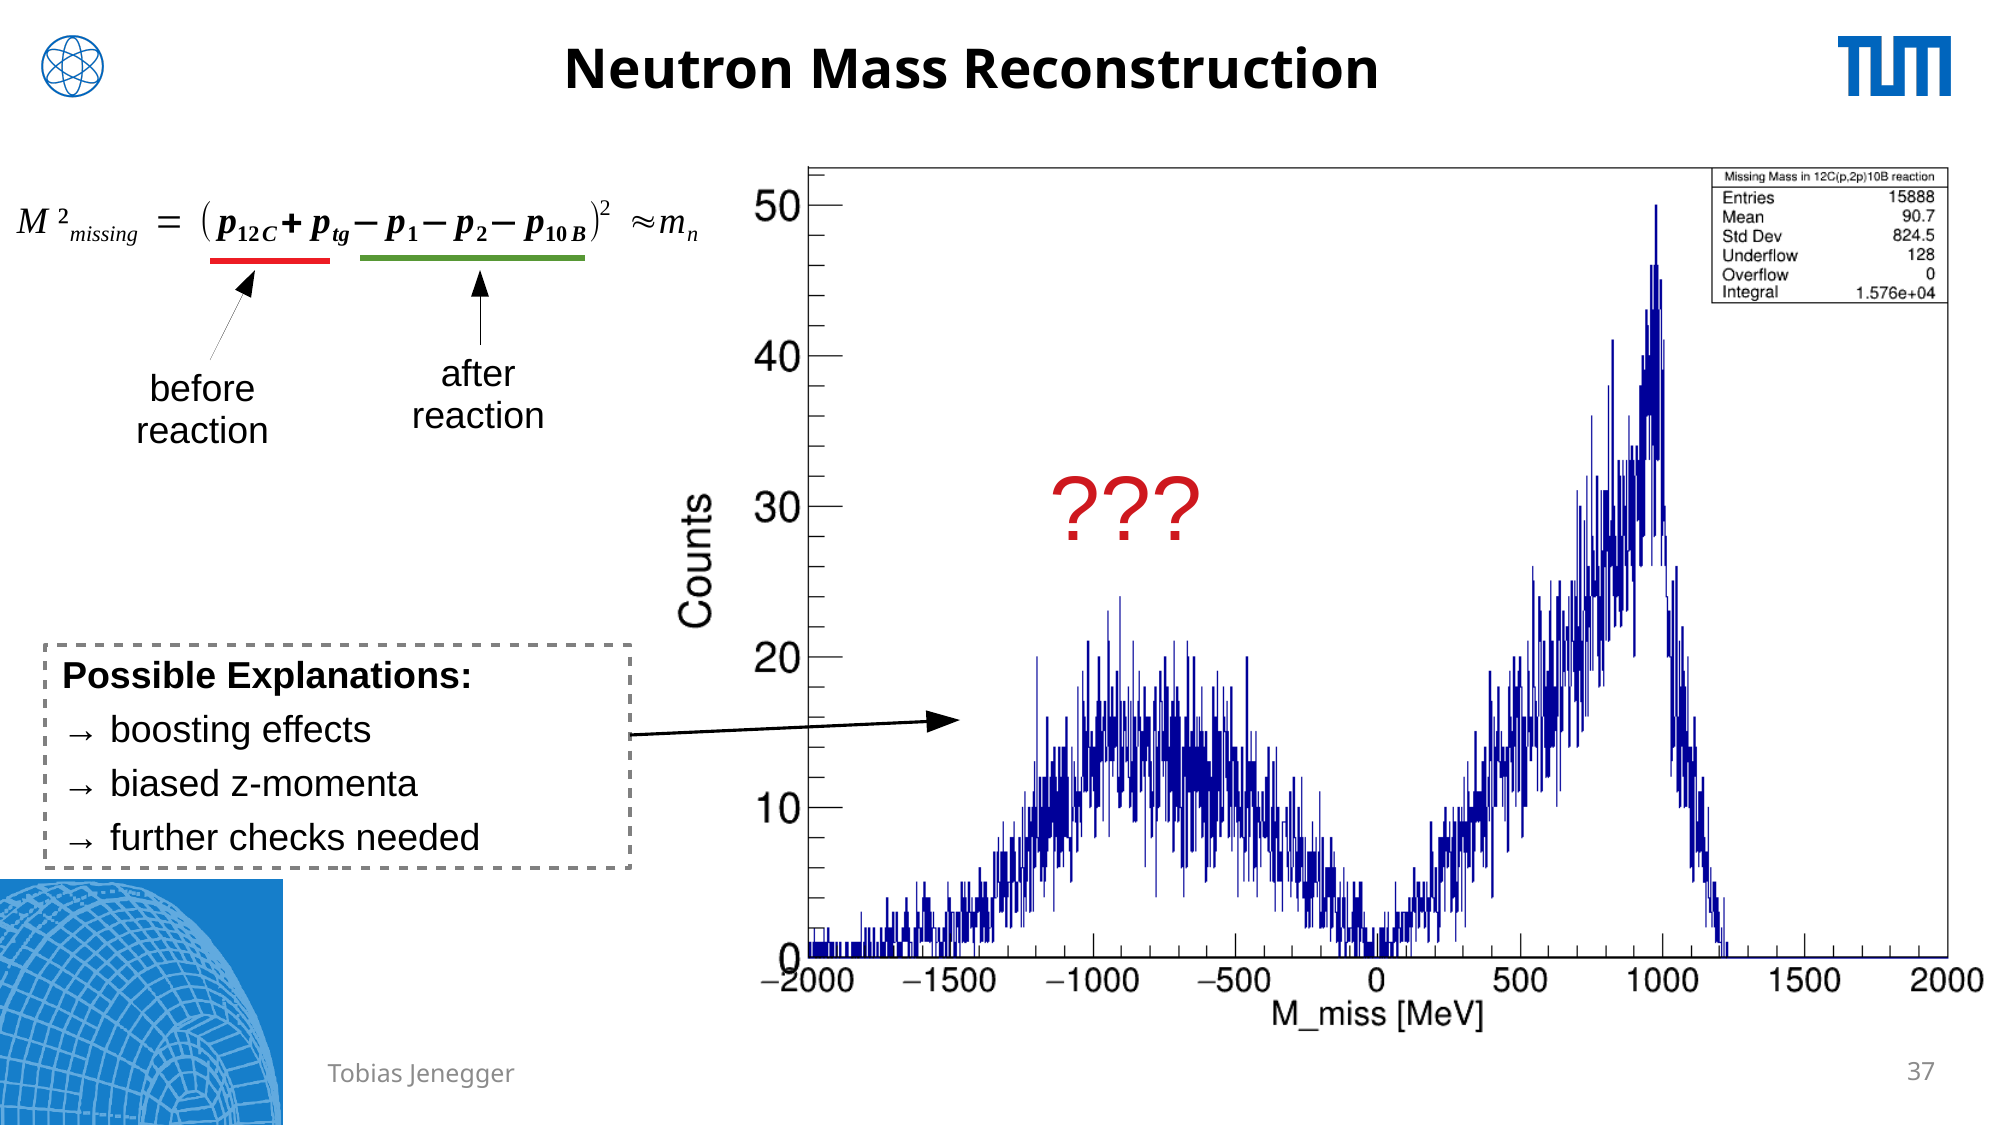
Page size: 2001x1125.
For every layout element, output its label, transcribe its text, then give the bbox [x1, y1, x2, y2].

title Neutron Mass Reconstruction [137, 32, 1809, 109]
text_box Possible Explanations: → boosting effects → biased z-momenta → further checks needed [45, 645, 631, 868]
slide_number Tobias Jenegger [312, 1042, 588, 1103]
picture [675, 149, 1992, 1041]
picture [1838, 36, 1951, 96]
picture [0, 879, 283, 1125]
slide_number [1500, 1042, 1951, 1103]
text_box before reaction [90, 360, 316, 501]
text_box ??? [1035, 450, 1486, 568]
text_box after reaction [356, 345, 601, 444]
picture [36, 30, 108, 101]
chart [9, 195, 706, 248]
